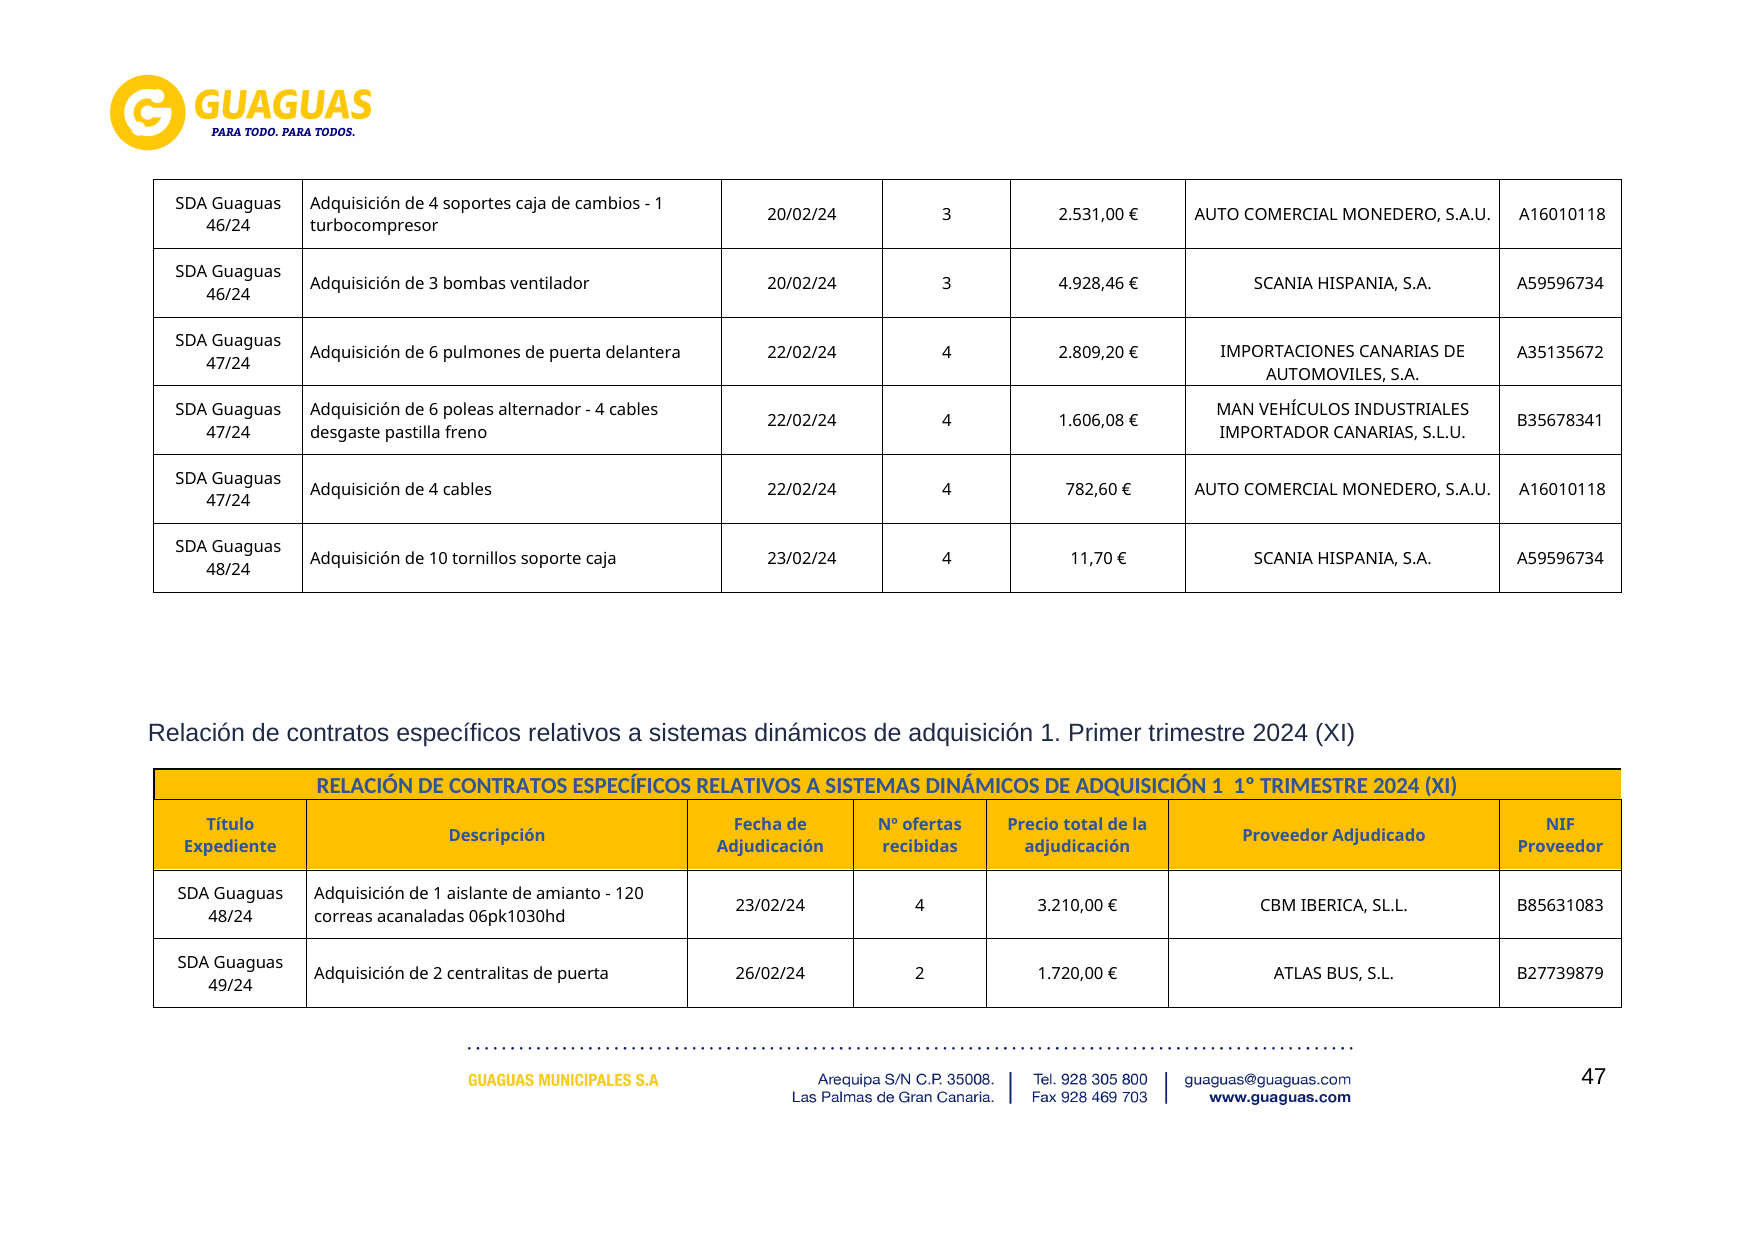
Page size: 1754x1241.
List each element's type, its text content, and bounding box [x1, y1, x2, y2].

table_cell B35678341 [1500, 386, 1621, 454]
table_cell Adquisición de 2 centralitas de puerta [307, 939, 687, 1007]
table_cell Adquisición de 6 pulmones de puerta delantera [303, 318, 721, 385]
table_cell 2.809,20 € [1011, 318, 1185, 385]
table_cell SDA Guaguas 47/24 [154, 455, 302, 523]
table_cell 2 [854, 939, 986, 1007]
table_cell 11,70 € [1011, 524, 1185, 592]
table_cell 4 [883, 386, 1010, 454]
table_cell CBM IBERICA, SL.L. [1169, 871, 1499, 938]
table_cell A59596734 [1500, 249, 1621, 317]
table_header RELACIÓN DE CONTRATOS ESPECÍFICOS RELATIVOS A SISTEMAS DINÁMICOS DE ADQUISICIÓN 1 1º TRIMESTRE 2024 (XI) [155, 770, 1621, 799]
table_cell 1.720,00 € [987, 939, 1168, 1007]
table_cell Adquisición de 6 poleas alternador - 4 cables desgaste pastilla freno [303, 386, 721, 454]
table_cell 782,60 € [1011, 455, 1185, 523]
table_cell A59596734 [1500, 524, 1621, 592]
table_cell SDA Guaguas 47/24 [154, 318, 302, 385]
table_cell 1.606,08 € [1011, 386, 1185, 454]
table_cell Adquisición de 1 aislante de amianto - 120 correas acanaladas 06pk1030hd [307, 871, 687, 938]
table_cell Nº ofertas recibidas [854, 800, 986, 869]
table_cell Proveedor Adjudicado [1169, 800, 1499, 869]
table_cell 20/02/24 [722, 180, 882, 248]
table_cell 22/02/24 [722, 455, 882, 523]
table_cell Adquisición de 10 tornillos soporte caja [303, 524, 721, 592]
table_cell SDA Guaguas 46/24 [154, 249, 302, 317]
table_cell Adquisición de 4 soportes caja de cambios - 1 turbocompresor [303, 180, 721, 248]
picture [467, 1047, 1353, 1109]
table_cell SDA Guaguas 48/24 [154, 871, 306, 938]
table_cell 3.210,00 € [987, 871, 1168, 938]
table_cell Adquisición de 3 bombas ventilador [303, 249, 721, 317]
table_cell SCANIA HISPANIA, S.A. [1186, 249, 1499, 317]
table_cell 4 [854, 871, 986, 938]
table_cell 26/02/24 [688, 939, 853, 1007]
table_cell 4 [883, 318, 1010, 385]
table_cell 2.531,00 € [1011, 180, 1185, 248]
table_cell Fecha de Adjudicación [688, 800, 853, 869]
table_cell Precio total de la adjudicación [987, 800, 1168, 869]
table_cell 23/02/24 [688, 871, 853, 938]
table_cell AUTO COMERCIAL MONEDERO, S.A.U. [1186, 455, 1499, 523]
table_cell 4.928,46 € [1011, 249, 1185, 317]
table_cell 3 [883, 249, 1010, 317]
table_cell ATLAS BUS, S.L. [1169, 939, 1499, 1007]
table_cell Título Expediente [154, 800, 306, 869]
table_cell B85631083 [1500, 871, 1621, 938]
text Relación de contratos específicos relativos a sistemas dinámicos de adquisición 1. Primer trimestre 2024 (XI) [148, 718, 1606, 747]
table_cell 4 [883, 524, 1010, 592]
table_cell SDA Guaguas 46/24 [154, 180, 302, 248]
table_cell 4 [883, 455, 1010, 523]
table_cell SDA Guaguas 47/24 [154, 386, 302, 454]
table_cell IMPORTACIONES CANARIAS DE AUTOMOVILES, S.A. [1186, 318, 1499, 385]
table_cell 22/02/24 [722, 318, 882, 385]
table_cell A16010118 [1500, 180, 1621, 248]
table_cell AUTO COMERCIAL MONEDERO, S.A.U. [1186, 180, 1499, 248]
table_cell SCANIA HISPANIA, S.A. [1186, 524, 1499, 592]
table_cell SDA Guaguas 48/24 [154, 524, 302, 592]
table_cell SDA Guaguas 49/24 [154, 939, 306, 1007]
table_cell 20/02/24 [722, 249, 882, 317]
table_cell B27739879 [1500, 939, 1621, 1007]
table_cell Descripción [307, 800, 687, 869]
table_cell 3 [883, 180, 1010, 248]
picture [107, 73, 374, 152]
table_cell MAN VEHÍCULOS INDUSTRIALES IMPORTADOR CANARIAS, S.L.U. [1186, 386, 1499, 454]
table_cell 23/02/24 [722, 524, 882, 592]
table_cell A16010118 [1500, 455, 1621, 523]
table_cell A35135672 [1500, 318, 1621, 385]
table_cell NIF Proveedor [1500, 800, 1621, 869]
table_cell Adquisición de 4 cables [303, 455, 721, 523]
table_cell 22/02/24 [722, 386, 882, 454]
